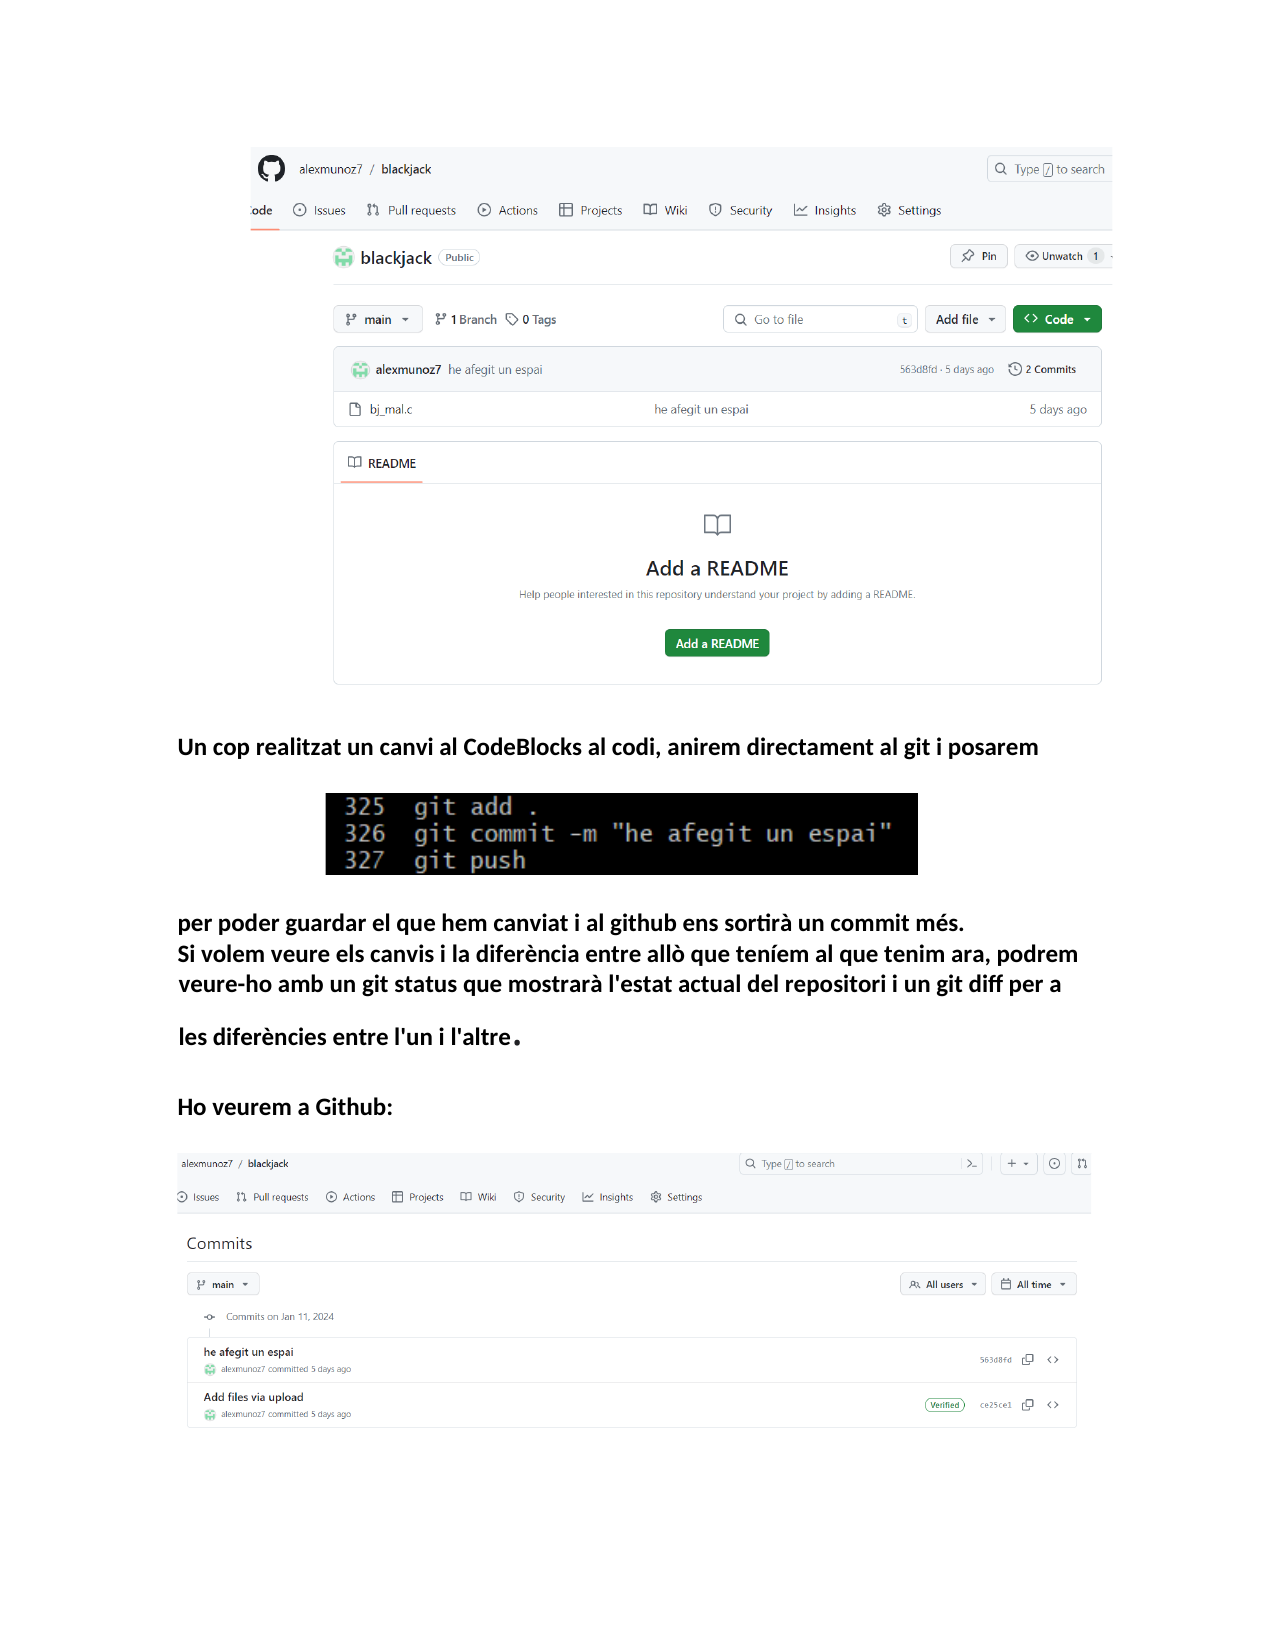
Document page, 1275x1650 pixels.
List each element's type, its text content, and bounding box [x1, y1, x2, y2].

text Si volem veure els canvis i la diferència entre allò que teníem al que tenim ara, podrem veure-ho amb un git status que mostrarà l'estat actual del repositori i un git diff per a les diferències entre l'un i l'altre. [177, 938, 1091, 1059]
text per poder guardar el que hem canviat i al github ens sortirà un commit més. [177, 907, 1091, 937]
text Un cop realitzat un canvi al CodeBlocks al codi, anirem directament al git i posarem [177, 731, 1091, 762]
text Ho veurem a Github: [177, 1091, 1091, 1121]
